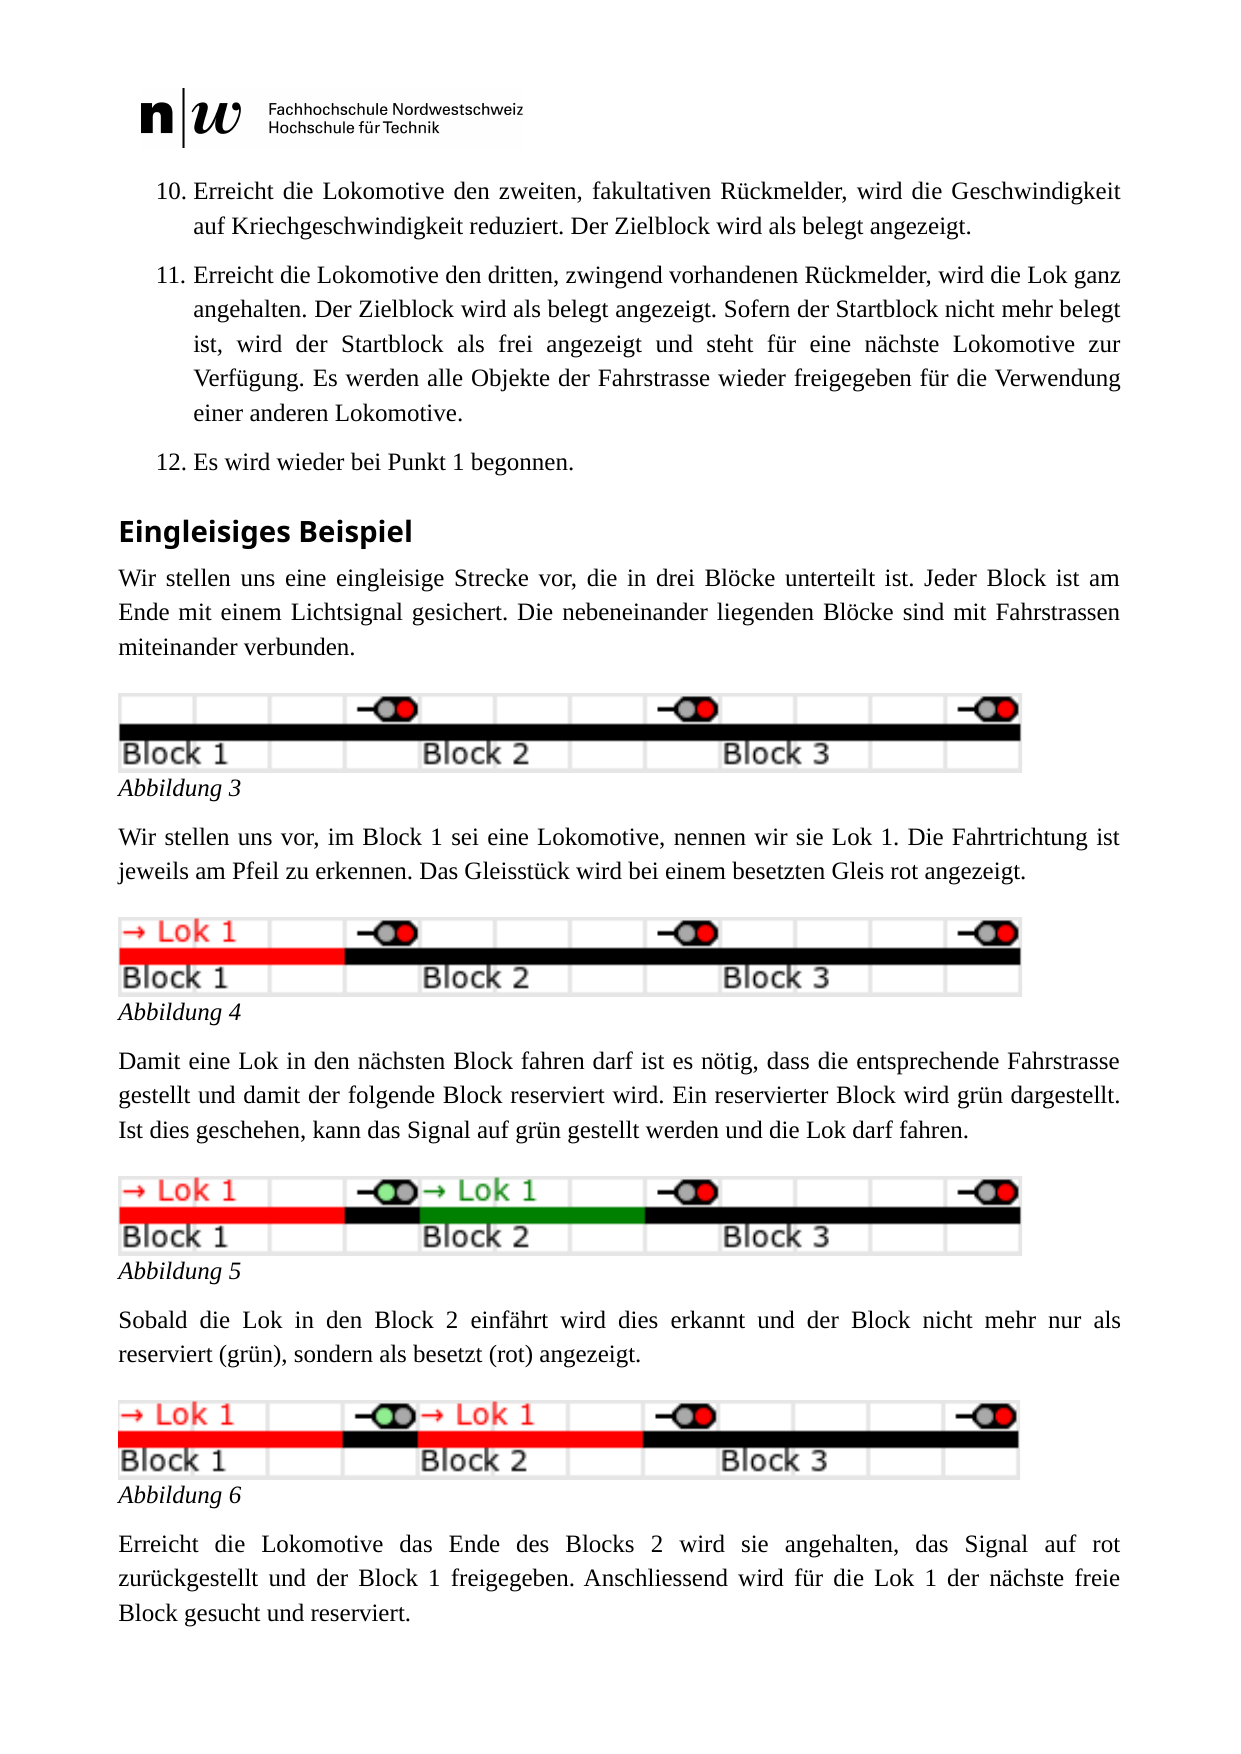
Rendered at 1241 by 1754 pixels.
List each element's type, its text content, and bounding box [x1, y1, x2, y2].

text Sobald die Lok in den Block 2 einfährt wird dies erkannt und der Block nicht mehr nur als reserviert (grün), sondern als besetzt (rot) angezeigt. [118, 1305, 1122, 1368]
text Erreicht die Lokomotive das Ende des Blocks 2 wird sie angehalten, das Signal auf rot zurückgestellt und der Block 1 freigegeben. Anschliessend wird für die Lok 1 der nächste freie Block gesucht und reserviert. [118, 1529, 1122, 1627]
list Es wird wieder bei Punkt 1 begonnen. [156, 447, 1122, 476]
text Abbildung 3 [118, 773, 1022, 801]
picture [118, 693, 1023, 773]
picture [118, 917, 1023, 997]
subtitle Eingleisiges Beispiel [118, 511, 1122, 551]
picture [118, 1400, 1020, 1480]
text Abbildung 4 [118, 997, 1022, 1026]
list Erreicht die Lokomotive den zweiten, fakultativen Rückmelder, wird die Geschwindigkeit auf Kriechgeschwindigkeit reduziert. Der Zielblock wird als belegt angezeigt. [156, 176, 1122, 239]
picture [141, 88, 523, 148]
picture [118, 1176, 1023, 1256]
text Wir stellen uns vor, im Block 1 sei eine Lokomotive, nennen wir sie Lok 1. Die Fahrtrichtung ist jeweils am Pfeil zu erkennen. Das Gleisstück wird bei einem besetzten Gleis rot angezeigt. [118, 822, 1122, 885]
text Abbildung 5 [118, 1256, 1022, 1284]
text Wir stellen uns eine eingleisige Strecke vor, die in drei Blöcke unterteilt ist. Jeder Block ist am Ende mit einem Lichtsignal gesichert. Die nebeneinander liegenden Blöcke sind mit Fahrstrassen miteinander verbunden. [118, 563, 1122, 661]
text Damit eine Lok in den nächsten Block fahren darf ist es nötig, dass die entsprechende Fahrstrasse gestellt und damit der folgende Block reserviert wird. Ein reservierter Block wird grün dargestellt. Ist dies geschehen, kann das Signal auf grün gestellt werden und die Lok darf fahren. [118, 1046, 1122, 1144]
text Abbildung 6 [118, 1480, 1020, 1509]
list Erreicht die Lokomotive den dritten, zwingend vorhandenen Rückmelder, wird die Lok ganz angehalten. Der Zielblock wird als belegt angezeigt. Sofern der Startblock nicht mehr belegt ist, wird der Startblock als frei angezeigt und steht für eine nächste Lokomotive zur Verfügung. Es werden alle Objekte der Fahrstrasse wieder freigegeben für die Verwendung einer anderen Lokomotive. [156, 260, 1122, 427]
